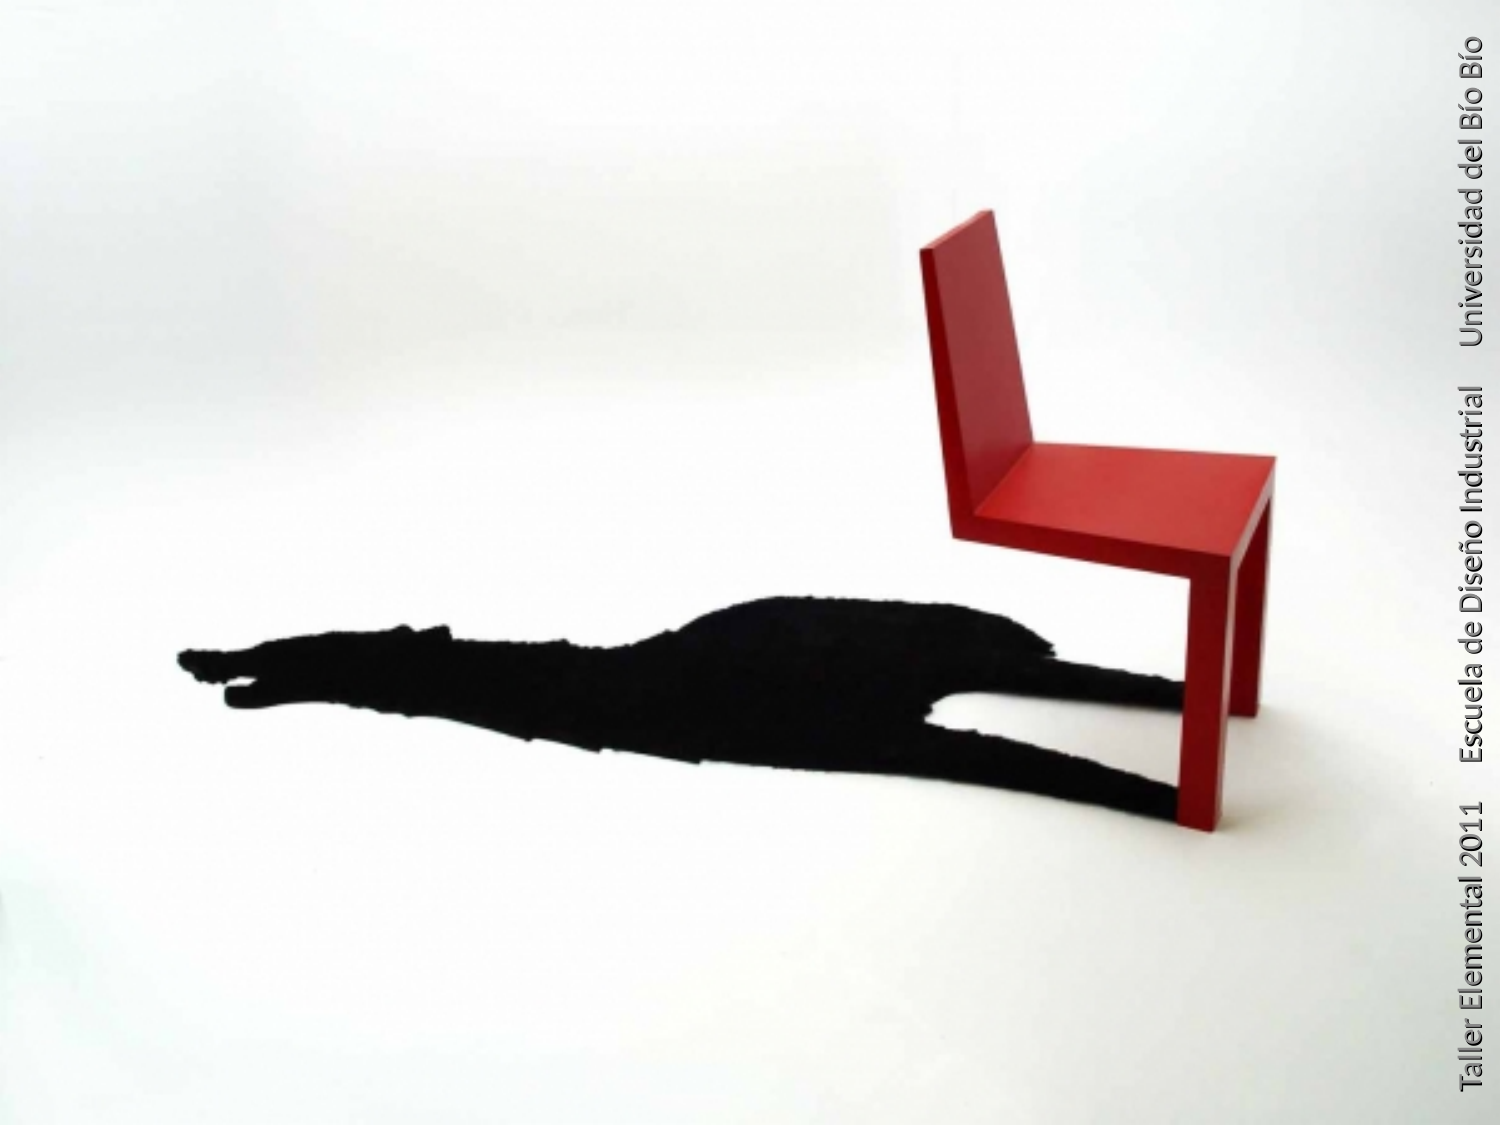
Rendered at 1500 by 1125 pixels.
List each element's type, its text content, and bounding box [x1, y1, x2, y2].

picture [0, 0, 1500, 1125]
text_box Taller Elemental 2011 Escuela de Diseño Industrial Universidad del Bío Bío [1435, 0, 1500, 1106]
